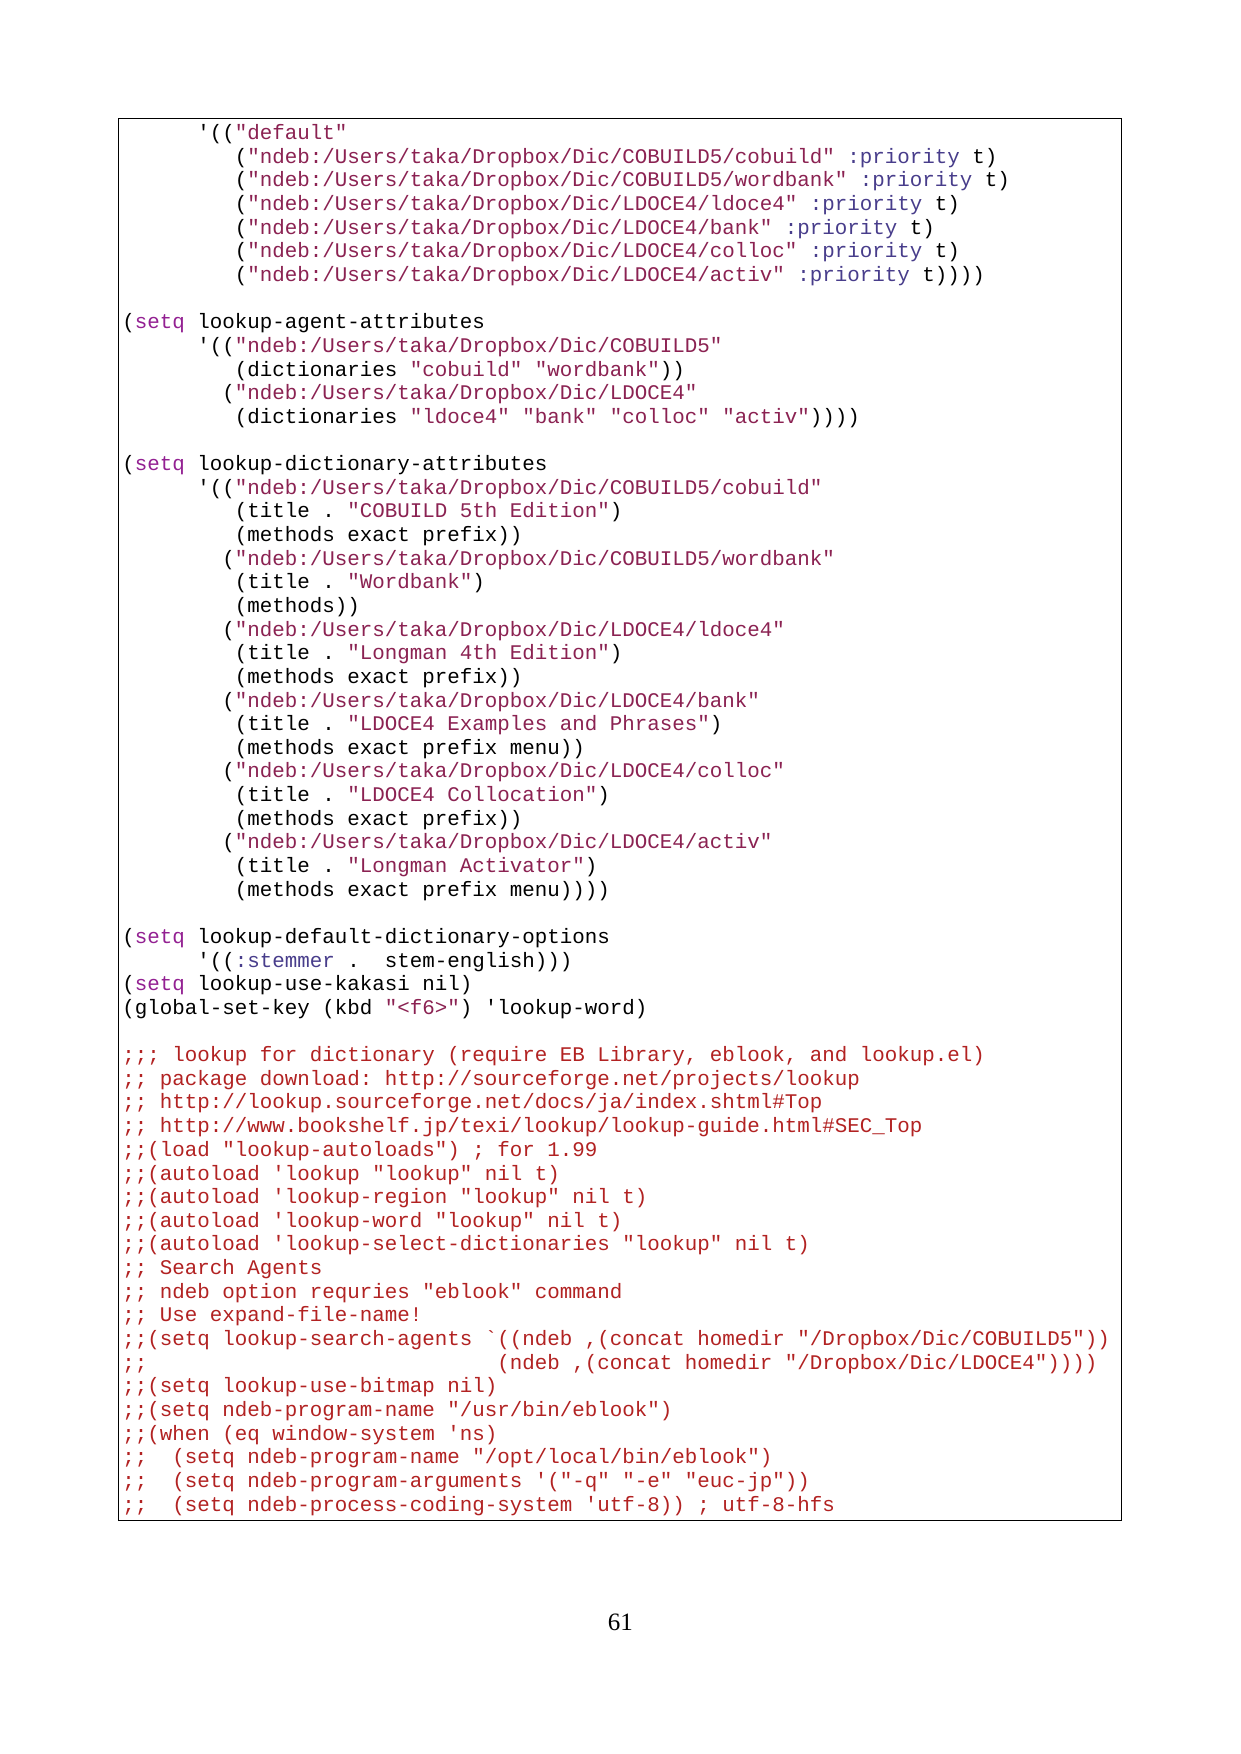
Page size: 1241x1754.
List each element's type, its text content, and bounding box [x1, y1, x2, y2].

text ("ndeb:/Users/taka/Dropbox/Dic/LDOCE4" [119, 378, 1121, 402]
text (title . "COBUILD 5th Edition") [119, 496, 1121, 520]
text ("ndeb:/Users/taka/Dropbox/Dic/LDOCE4/bank" [119, 686, 1121, 709]
text ;; Use expand-file-name! [119, 1300, 1121, 1324]
text '(("ndeb:/Users/taka/Dropbox/Dic/COBUILD5" [119, 331, 1121, 354]
text (methods exact prefix)) [119, 662, 1121, 686]
text (dictionaries "cobuild" "wordbank")) [119, 354, 1121, 378]
text (setq lookup-use-kakasi nil) [119, 969, 1121, 993]
text ("ndeb:/Users/taka/Dropbox/Dic/LDOCE4/ldoce4" [119, 615, 1121, 638]
text (methods exact prefix)) [119, 520, 1121, 544]
text ;; package download: http://sourceforge.net/projects/lookup [119, 1064, 1121, 1088]
text ("ndeb:/Users/taka/Dropbox/Dic/LDOCE4/activ" [119, 827, 1121, 851]
text ;;(when (eq window-system 'ns) [119, 1419, 1121, 1442]
text ;;(setq lookup-search-agents `((ndeb ,(concat homedir "/Dropbox/Dic/COBUILD5")) [119, 1324, 1121, 1348]
text (methods exact prefix)) [119, 804, 1121, 827]
text (dictionaries "ldoce4" "bank" "colloc" "activ")))) [119, 402, 1121, 426]
text ;;(autoload 'lookup-region "lookup" nil t) [119, 1182, 1121, 1206]
text ;;(setq ndeb-program-name "/usr/bin/eblook") [119, 1395, 1121, 1419]
text (global-set-key (kbd "<f6>") 'lookup-word) [119, 993, 1121, 1017]
text '(("ndeb:/Users/taka/Dropbox/Dic/COBUILD5/cobuild" [119, 473, 1121, 496]
text (title . "LDOCE4 Examples and Phrases") [119, 709, 1121, 733]
text (methods exact prefix menu)))) [119, 875, 1121, 898]
text ;; http://lookup.sourceforge.net/docs/ja/index.shtml#Top [119, 1088, 1121, 1111]
text ("ndeb:/Users/taka/Dropbox/Dic/LDOCE4/activ" :priority t)))) [119, 260, 1121, 284]
text ("ndeb:/Users/taka/Dropbox/Dic/LDOCE4/colloc" :priority t) [119, 236, 1121, 260]
text (title . "LDOCE4 Collocation") [119, 780, 1121, 804]
text ;; Search Agents [119, 1253, 1121, 1277]
text ;;(autoload 'lookup-word "lookup" nil t) [119, 1206, 1121, 1229]
text ;; (setq ndeb-program-arguments '("-q" "-e" "euc-jp")) [119, 1466, 1121, 1489]
text ("ndeb:/Users/taka/Dropbox/Dic/COBUILD5/wordbank" [119, 544, 1121, 567]
text ("ndeb:/Users/taka/Dropbox/Dic/LDOCE4/bank" :priority t) [119, 213, 1121, 236]
text (methods)) [119, 591, 1121, 615]
text ;;(autoload 'lookup-select-dictionaries "lookup" nil t) [119, 1229, 1121, 1253]
text (title . "Wordbank") [119, 567, 1121, 591]
text ;;(load "lookup-autoloads") ; for 1.99 [119, 1135, 1121, 1158]
text ;; (setq ndeb-process-coding-system 'utf-8)) ; utf-8-hfs [119, 1489, 1121, 1520]
text (setq lookup-dictionary-attributes [119, 449, 1121, 473]
text ;; (ndeb ,(concat homedir "/Dropbox/Dic/LDOCE4")))) [119, 1348, 1121, 1371]
text ;;(autoload 'lookup "lookup" nil t) [119, 1158, 1121, 1182]
text ;;(setq lookup-use-bitmap nil) [119, 1371, 1121, 1395]
text ;; http://www.bookshelf.jp/texi/lookup/lookup-guide.html#SEC_Top [119, 1111, 1121, 1135]
text (setq lookup-default-dictionary-options [119, 922, 1121, 946]
text ;; (setq ndeb-program-name "/opt/local/bin/eblook") [119, 1442, 1121, 1466]
text (title . "Longman 4th Edition") [119, 638, 1121, 662]
text ;; ndeb option requries "eblook" command [119, 1277, 1121, 1300]
text ("ndeb:/Users/taka/Dropbox/Dic/LDOCE4/colloc" [119, 757, 1121, 780]
text ;;; lookup for dictionary (require EB Library, eblook, and lookup.el) [119, 1040, 1121, 1064]
text '(("default" [119, 119, 1121, 142]
text ("ndeb:/Users/taka/Dropbox/Dic/LDOCE4/ldoce4" :priority t) [119, 189, 1121, 213]
text (methods exact prefix menu)) [119, 733, 1121, 757]
text ("ndeb:/Users/taka/Dropbox/Dic/COBUILD5/wordbank" :priority t) [119, 165, 1121, 189]
text (setq lookup-agent-attributes [119, 307, 1121, 331]
text '((:stemmer . stem-english))) [119, 946, 1121, 969]
text ("ndeb:/Users/taka/Dropbox/Dic/COBUILD5/cobuild" :priority t) [119, 142, 1121, 165]
text (title . "Longman Activator") [119, 851, 1121, 875]
